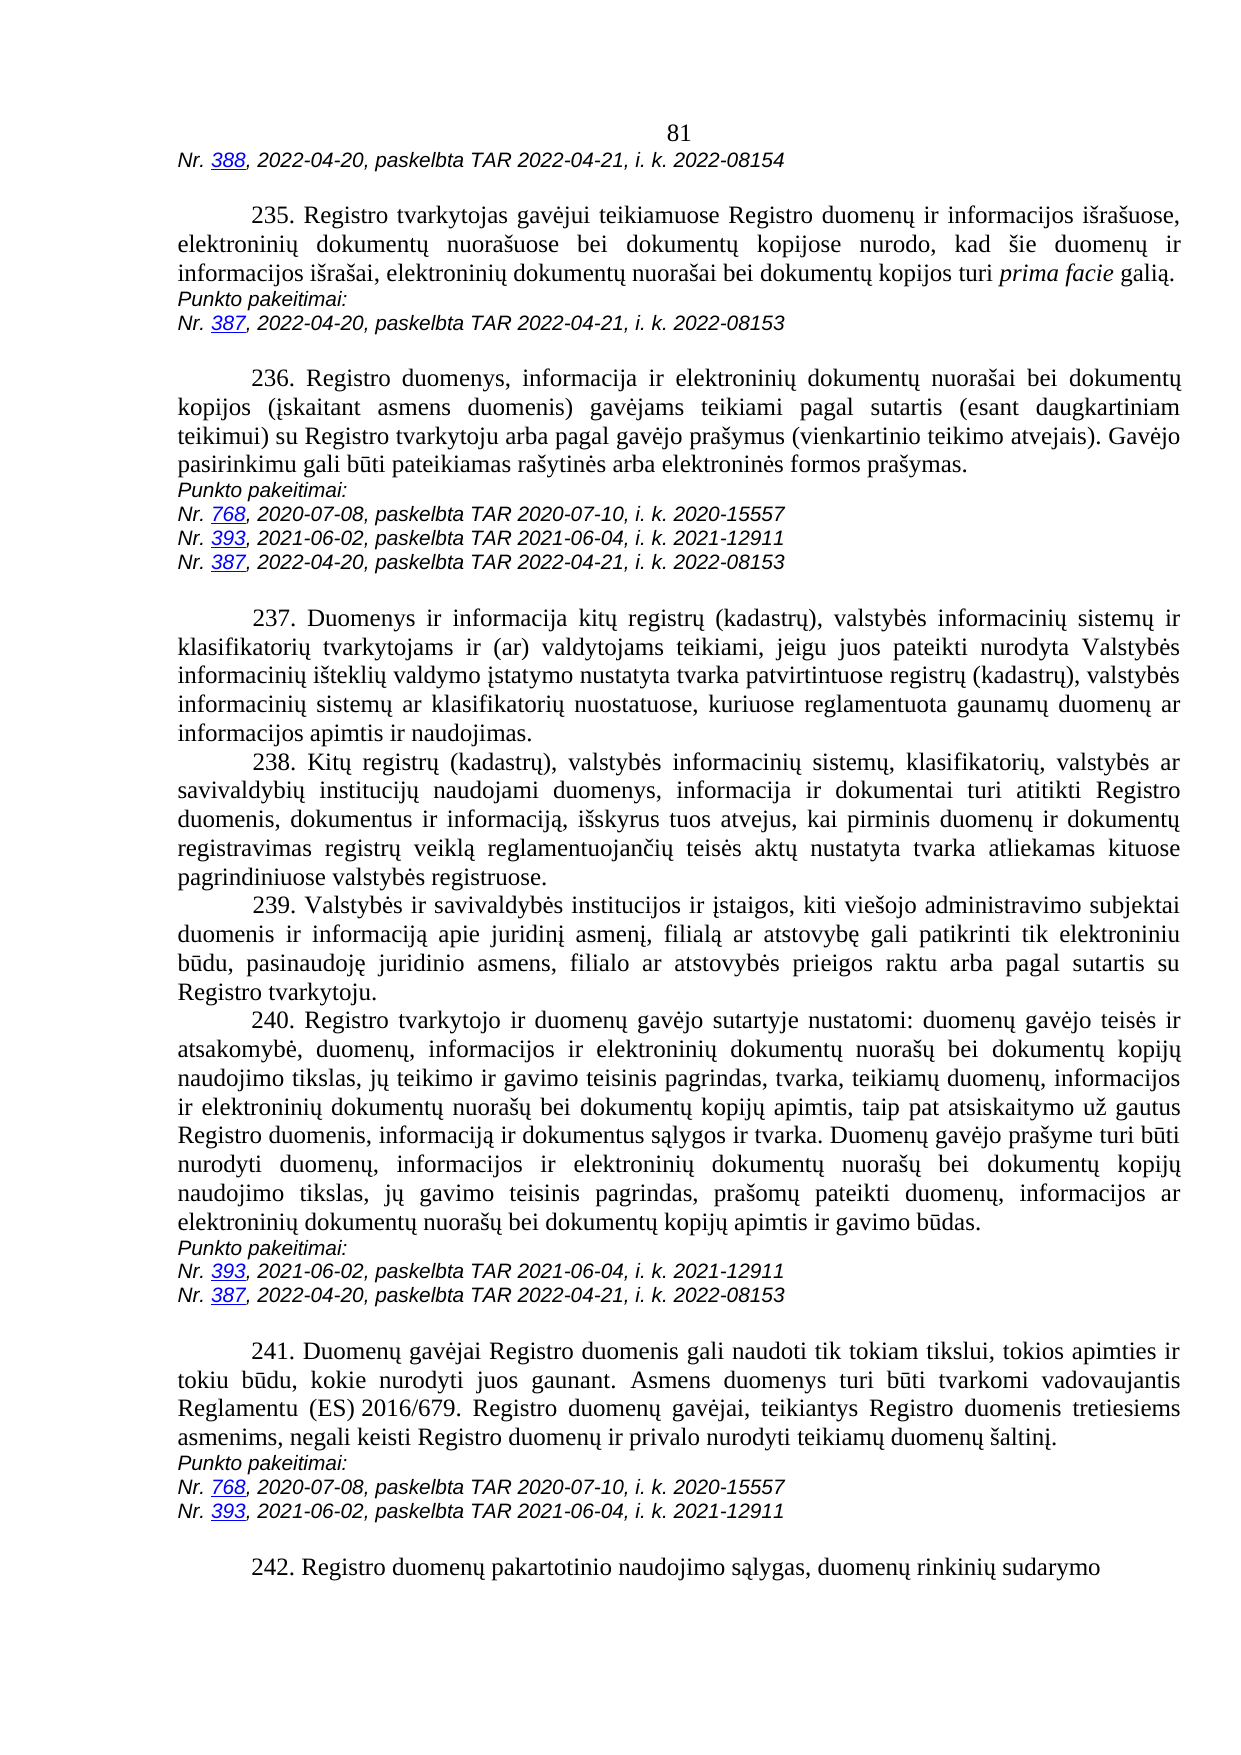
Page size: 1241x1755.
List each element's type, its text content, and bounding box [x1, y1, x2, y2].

text 239. Valstybės ir savivaldybės institucijos ir įstaigos, kiti viešojo administravimo subjektai duomenis ir informaciją apie juridinį asmenį, filialą ar atstovybę gali patikrinti tik elektroniniu būdu, pasinaudoję juridinio asmens, filialo ar atstovybės prieigos raktu arba pagal sutartis su Registro tvarkytoju. [177, 890, 1181, 1005]
text 235. Registro tvarkytojas gavėjui teikiamuose Registro duomenų ir informacijos išrašuose, elektroninių dokumentų nuorašuose bei dokumentų kopijose nurodo, kad šie duomenų ir informacijos išrašai, elektroninių dokumentų nuorašai bei dokumentų kopijos turi prima facie galią. [177, 200, 1181, 287]
text 242. Registro duomenų pakartotinio naudojimo sąlygas, duomenų rinkinių sudarymo [251, 1552, 1181, 1580]
text Punkto pakeitimai: [177, 1235, 1181, 1259]
text Nr. 768, 2020-07-08, paskelbta TAR 2020-07-10, i. k. 2020-15557 [177, 502, 1181, 526]
text 238. Kitų registrų (kadastrų), valstybės informacinių sistemų, klasifikatorių, valstybės ar savivaldybių institucijų naudojami duomenys, informacija ir dokumentai turi atitikti Registro duomenis, dokumentus ir informaciją, išskyrus tuos atvejus, kai pirminis duomenų ir dokumentų registravimas registrų veiklą reglamentuojančių teisės aktų nustatyta tvarka atliekamas kituose pagrindiniuose valstybės registruose. [177, 747, 1181, 890]
text 240. Registro tvarkytojo ir duomenų gavėjo sutartyje nustatomi: duomenų gavėjo teisės ir atsakomybė, duomenų, informacijos ir elektroninių dokumentų nuorašų bei dokumentų kopijų naudojimo tikslas, jų teikimo ir gavimo teisinis pagrindas, tvarka, teikiamų duomenų, informacijos ir elektroninių dokumentų nuorašų bei dokumentų kopijų apimtis, taip pat atsiskaitymo už gautus Registro duomenis, informaciją ir dokumentus sąlygos ir tvarka. Duomenų gavėjo prašyme turi būti nurodyti duomenų, informacijos ir elektroninių dokumentų nuorašų bei dokumentų kopijų naudojimo tikslas, jų gavimo teisinis pagrindas, prašomų pateikti duomenų, informacijos ar elektroninių dokumentų nuorašų bei dokumentų kopijų apimtis ir gavimo būdas. [177, 1005, 1181, 1235]
text 241. Duomenų gavėjai Registro duomenis gali naudoti tik tokiam tikslui, tokios apimties ir tokiu būdu, kokie nurodyti juos gaunant. Asmens duomenys turi būti tvarkomi vadovaujantis Reglamentu (ES) 2016/679. Registro duomenų gavėjai, teikiantys Registro duomenis tretiesiems asmenims, negali keisti Registro duomenų ir privalo nurodyti teikiamų duomenų šaltinį. [177, 1336, 1181, 1451]
text 237. Duomenys ir informacija kitų registrų (kadastrų), valstybės informacinių sistemų ir klasifikatorių tvarkytojams ir (ar) valdytojams teikiami, jeigu juos pateikti nurodyta Valstybės informacinių išteklių valdymo įstatymo nustatyta tvarka patvirtintuose registrų (kadastrų), valstybės informacinių sistemų ar klasifikatorių nuostatuose, kuriuose reglamentuota gaunamų duomenų ar informacijos apimtis ir naudojimas. [177, 603, 1181, 747]
text Nr. 768, 2020-07-08, paskelbta TAR 2020-07-10, i. k. 2020-15557 [177, 1475, 1181, 1499]
text Nr. 387, 2022-04-20, paskelbta TAR 2022-04-21, i. k. 2022-08153 [177, 1283, 1181, 1307]
text Nr. 388, 2022-04-20, paskelbta TAR 2022-04-21, i. k. 2022-08154 [177, 148, 1181, 172]
text Punkto pakeitimai: [177, 287, 1181, 311]
text Nr. 393, 2021-06-02, paskelbta TAR 2021-06-04, i. k. 2021-12911 [177, 1499, 1181, 1523]
text Punkto pakeitimai: [177, 478, 1181, 502]
text Nr. 387, 2022-04-20, paskelbta TAR 2022-04-21, i. k. 2022-08153 [177, 550, 1181, 574]
text Punkto pakeitimai: [177, 1451, 1181, 1475]
text Nr. 393, 2021-06-02, paskelbta TAR 2021-06-04, i. k. 2021-12911 [177, 526, 1181, 550]
text Nr. 387, 2022-04-20, paskelbta TAR 2022-04-21, i. k. 2022-08153 [177, 311, 1181, 334]
text 236. Registro duomenys, informacija ir elektroninių dokumentų nuorašai bei dokumentų kopijos (įskaitant asmens duomenis) gavėjams teikiami pagal sutartis (esant daugkartiniam teikimui) su Registro tvarkytoju arba pagal gavėjo prašymus (vienkartinio teikimo atvejais). Gavėjo pasirinkimu gali būti pateikiamas rašytinės arba elektroninės formos prašymas. [177, 363, 1181, 478]
text Nr. 393, 2021-06-02, paskelbta TAR 2021-06-04, i. k. 2021-12911 [177, 1259, 1181, 1283]
